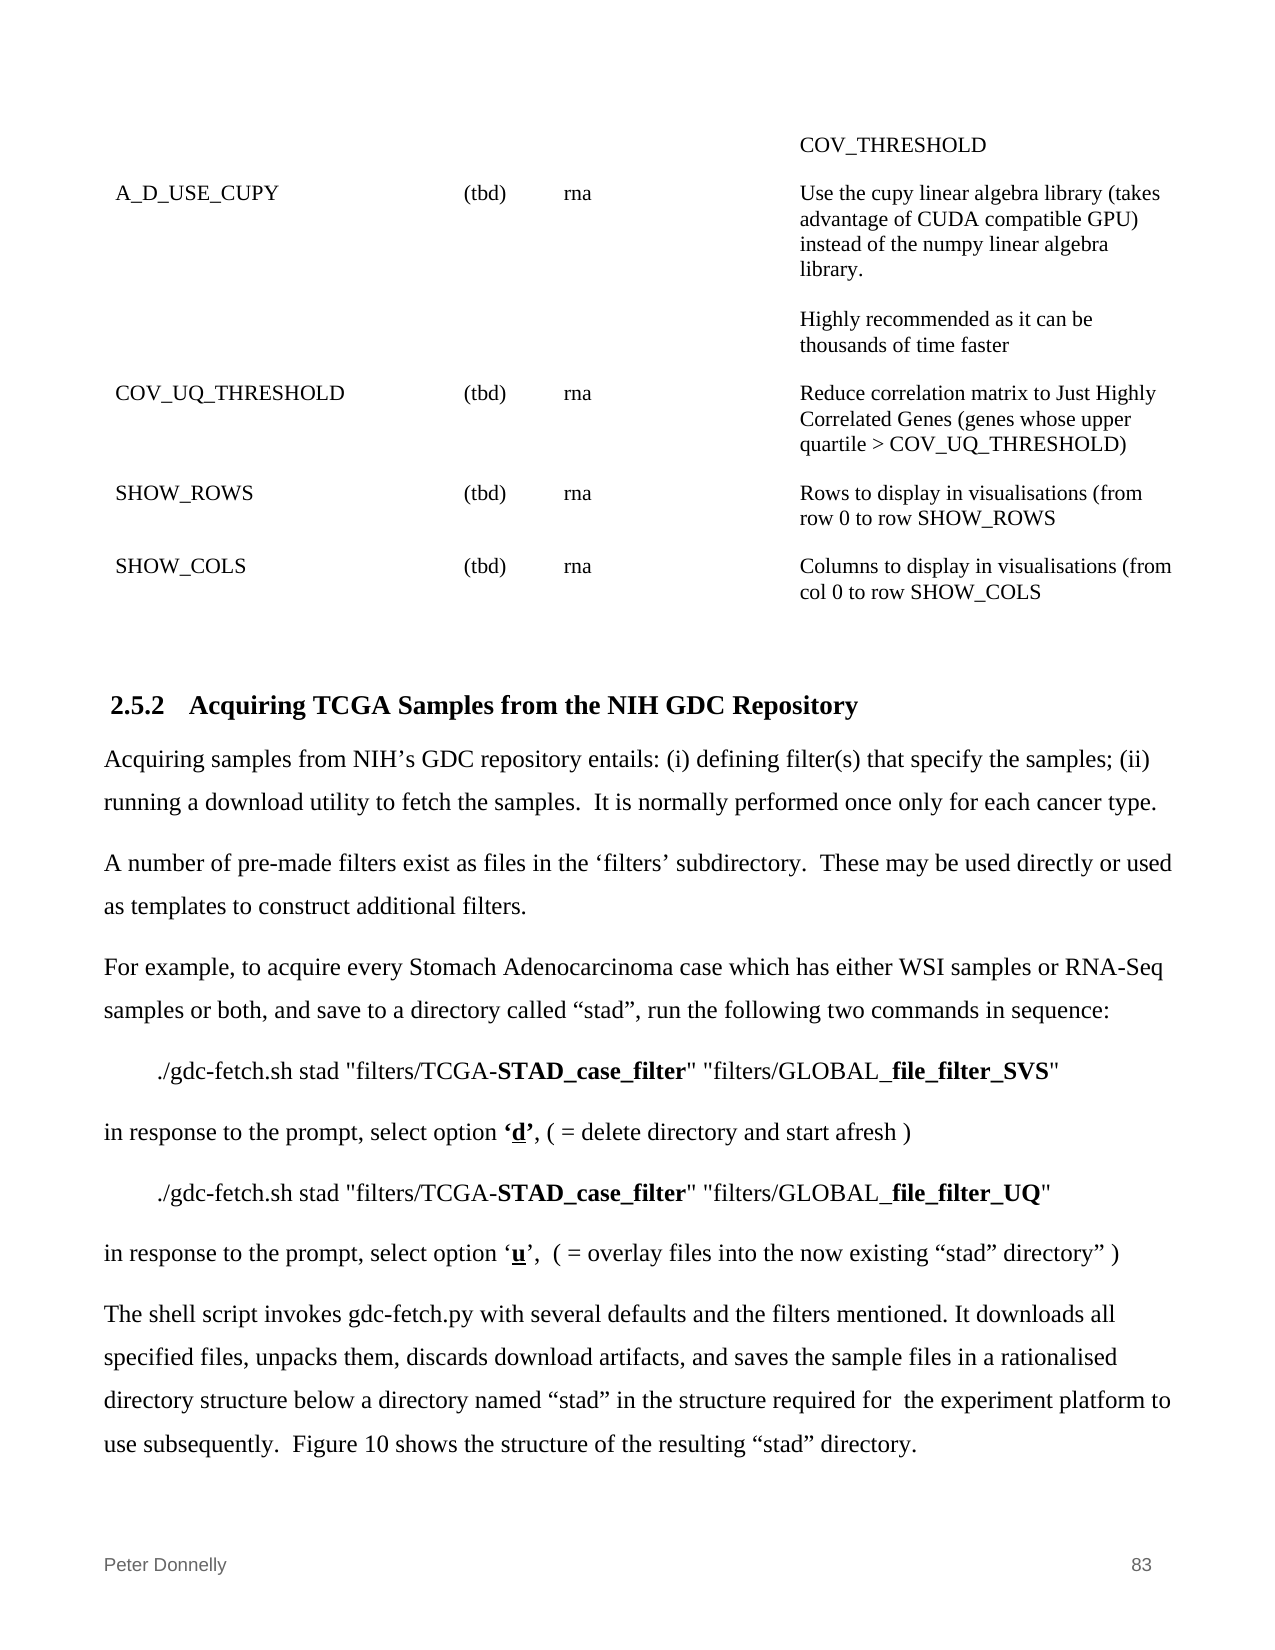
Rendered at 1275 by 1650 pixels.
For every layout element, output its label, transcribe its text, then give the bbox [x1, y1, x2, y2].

table_cell (tbd) [452, 169, 552, 368]
table_cell [671, 120, 788, 168]
table_cell Rows to display in visualisations (from row 0 to row SHOW_ROWS [788, 468, 1189, 542]
table_cell [452, 120, 552, 168]
table_cell [671, 542, 788, 616]
table_cell Use the cupy linear algebra library (takes advantage of CUDA compatible GPU) instead of the numpy linear algebra library. Highly recommended as it can be thousands of time faster [788, 169, 1189, 368]
table_cell rna [552, 542, 671, 616]
text Acquiring samples from NIH’s GDC repository entails: (i) defining filter(s) that specify the samples; (ii) running a download utility to fetch the samples. It is normally performed once only for each cancer type. [103, 744, 1181, 816]
table_cell [671, 468, 788, 542]
table_cell (tbd) [452, 369, 552, 468]
table_cell SHOW_COLS [104, 542, 452, 616]
table_cell rna [552, 369, 671, 468]
table_cell COV_UQ_THRESHOLD [104, 369, 452, 468]
table_cell Columns to display in visualisations (from col 0 to row SHOW_COLS [788, 542, 1189, 616]
table_cell COV_THRESHOLD [788, 120, 1189, 168]
table_cell A_D_USE_CUPY [104, 169, 452, 368]
text A number of pre-made filters exist as files in the ‘filters’ subdirectory. These may be used directly or used as templates to construct additional filters. [103, 848, 1181, 920]
text For example, to acquire every Stomach Adenocarcinoma case which has either WSI samples or RNA-Seq samples or both, and save to a directory called “stad”, run the following two commands in sequence: [103, 952, 1181, 1024]
table_cell Reduce correlation matrix to Just Highly Correlated Genes (genes whose upper quartile > COV_UQ_THRESHOLD) [788, 369, 1189, 468]
text ./gdc-fetch.sh stad "filters/TCGA-STAD_case_filter" "filters/GLOBAL_file_filter_SVS" [157, 1056, 1181, 1085]
table_cell [104, 120, 452, 168]
text ./gdc-fetch.sh stad "filters/TCGA-STAD_case_filter" "filters/GLOBAL_file_filter_UQ" [157, 1178, 1181, 1206]
subtitle Acquiring TCGA Samples from the NIH GDC Repository [103, 689, 1181, 721]
table_cell (tbd) [452, 542, 552, 616]
table_cell rna [552, 169, 671, 368]
table_cell (tbd) [452, 468, 552, 542]
table_cell rna [552, 468, 671, 542]
text The shell script invokes gdc-fetch.py with several defaults and the filters mentioned. It downloads all specified files, unpacks them, discards download artifacts, and saves the sample files in a rationalised directory structure below a directory named “stad” in the structure required for the experiment platform to use subsequently. Figure 10 shows the structure of the resulting “stad” directory. [103, 1299, 1181, 1457]
text in response to the prompt, select option ‘u’, ( = overlay files into the now existing “stad” directory” ) [103, 1238, 1181, 1267]
table_cell [671, 169, 788, 368]
table_cell [552, 120, 671, 168]
table_cell SHOW_ROWS [104, 468, 452, 542]
text in response to the prompt, select option ‘d’, ( = delete directory and start afresh ) [103, 1117, 1181, 1146]
table_cell [671, 369, 788, 468]
